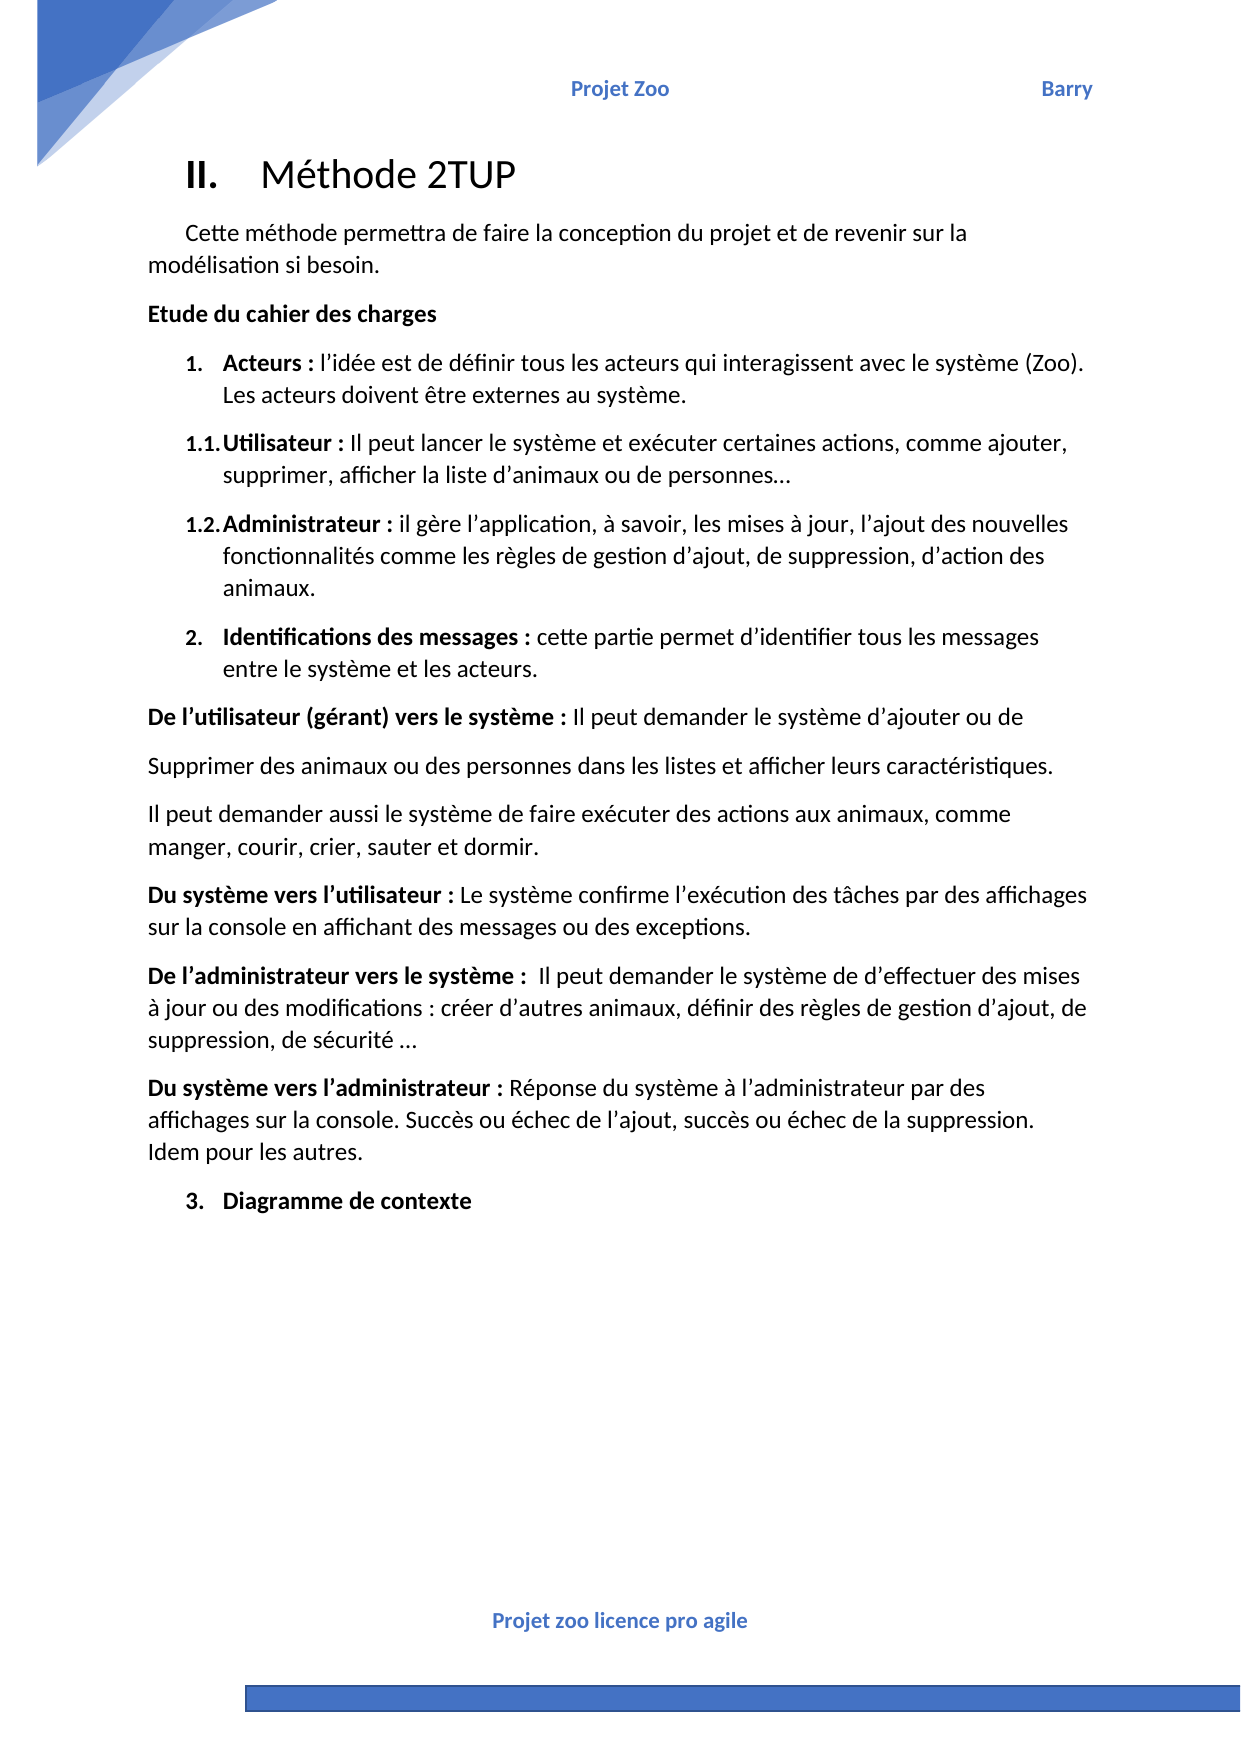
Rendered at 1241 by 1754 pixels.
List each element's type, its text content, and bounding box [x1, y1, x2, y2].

list Acteurs : l’idée est de définir tous les acteurs qui interagissent avec le système (Zoo). Les acteurs doivent être externes au système. [185, 347, 1093, 409]
text Cette méthode permettra de faire la conception du projet et de revenir sur la modélisation si besoin. [148, 218, 1093, 280]
list Identifications des messages : cette partie permet d’identifier tous les messages entre le système et les acteurs. [185, 621, 1093, 683]
text De l’administrateur vers le système : Il peut demander le système de d’effectuer des mises à jour ou des modifications : créer d’autres animaux, définir des règles de gestion d’ajout, de suppression, de sécurité … [148, 960, 1093, 1054]
text De l’utilisateur (gérant) vers le système : Il peut demander le système d’ajouter ou de [148, 701, 1093, 732]
text Il peut demander aussi le système de faire exécuter des actions aux animaux, comme manger, courir, crier, sauter et dormir. [148, 799, 1093, 861]
text Etude du cahier des charges [148, 298, 1093, 329]
list Diagramme de contexte [185, 1185, 1093, 1216]
list Méthode 2TUP [185, 148, 1093, 198]
list Administrateur : il gère l’application, à savoir, les mises à jour, l’ajout des nouvelles fonctionnalités comme les règles de gestion d’ajout, de suppression, d’action des animaux. [185, 508, 1093, 603]
text Supprimer des animaux ou des personnes dans les listes et afficher leurs caractéristiques. [148, 750, 1093, 781]
text Du système vers l’administrateur : Réponse du système à l’administrateur par des affichages sur la console. Succès ou échec de l’ajout, succès ou échec de la suppression. Idem pour les autres. [148, 1072, 1093, 1167]
list Utilisateur : Il peut lancer le système et exécuter certaines actions, comme ajouter, supprimer, afficher la liste d’animaux ou de personnes… [185, 427, 1093, 490]
text Du système vers l’utilisateur : Le système confirme l’exécution des tâches par des affichages sur la console en affichant des messages ou des exceptions. [148, 879, 1093, 942]
